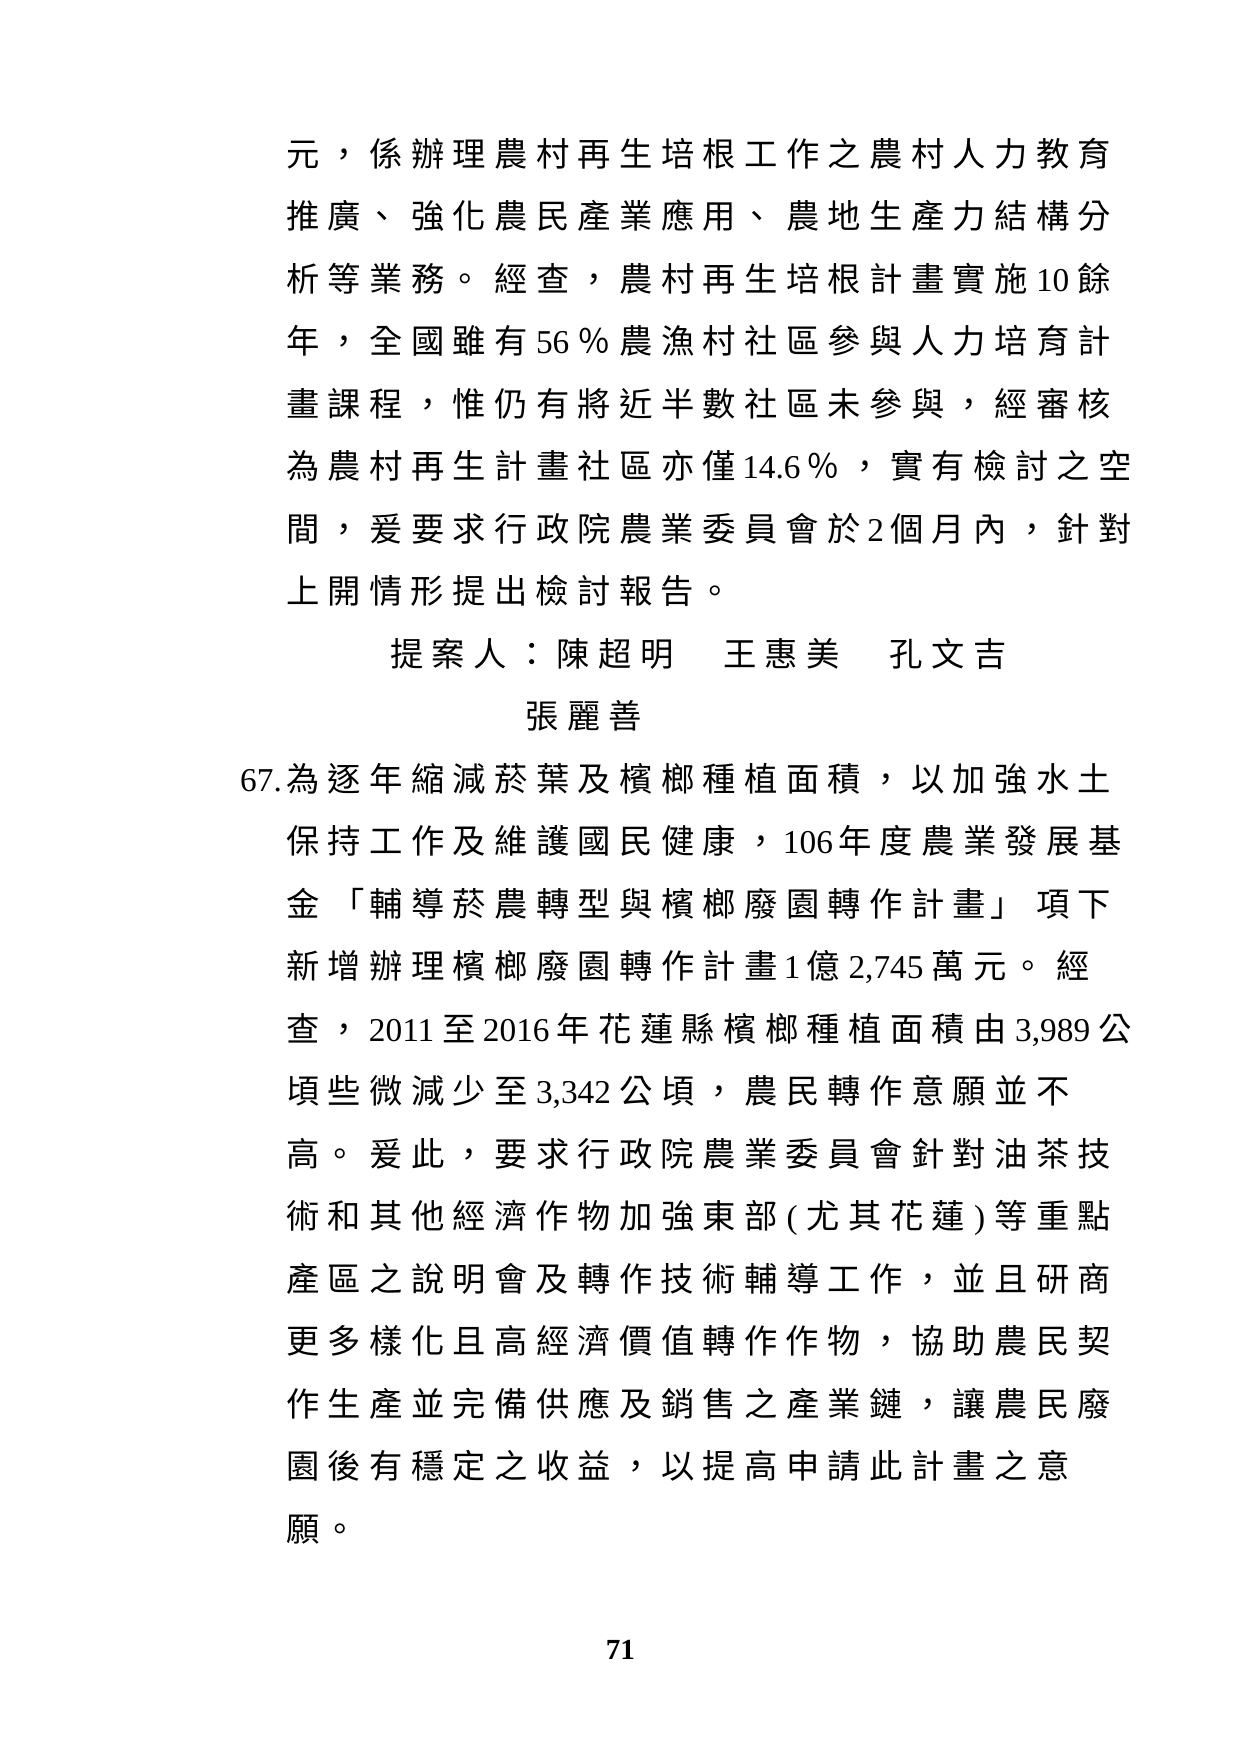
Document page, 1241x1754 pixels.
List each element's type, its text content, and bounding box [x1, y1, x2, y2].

text 提案人：陳超明 王惠美 孔文吉 張麗善 [382, 610, 1032, 735]
list 元，係辦理農村再生培根工作之農村人力教育推廣、強化農民產業應用、農地生產力結構分析等業務。經查，農村再生培根計畫實施10餘年，全國雖有56％農漁村社區參與人力培育計畫課程，惟仍有將近半數社區未參與，經審核為農村再生計畫社區亦僅14.6％，實有檢討之空間，爰要求行政院農業委員會於2個月內，針對上開情形提出檢討報告。 [231, 110, 1136, 610]
list 為逐年縮減菸葉及檳榔種植面積，以加強水土保持工作及維護國民健康，106年度農業發展基金「輔導菸農轉型與檳榔廢園轉作計畫」項下新增辦理檳榔廢園轉作計畫1億2,745萬元。經查，2011至2016年花蓮縣檳榔種植面積由3,989公頃些微減少至3,342公頃，農民轉作意願並不高。爰此，要求行政院農業委員會針對油茶技術和其他經濟作物加強東部(尤其花蓮)等重點產區之說明會及轉作技術輔導工作，並且研商更多樣化且高經濟價值轉作作物，協助農民契作生產並完備供應及銷售之產業鏈，讓農民廢園後有穩定之收益，以提高申請此計畫之意願。 [231, 735, 1136, 1548]
